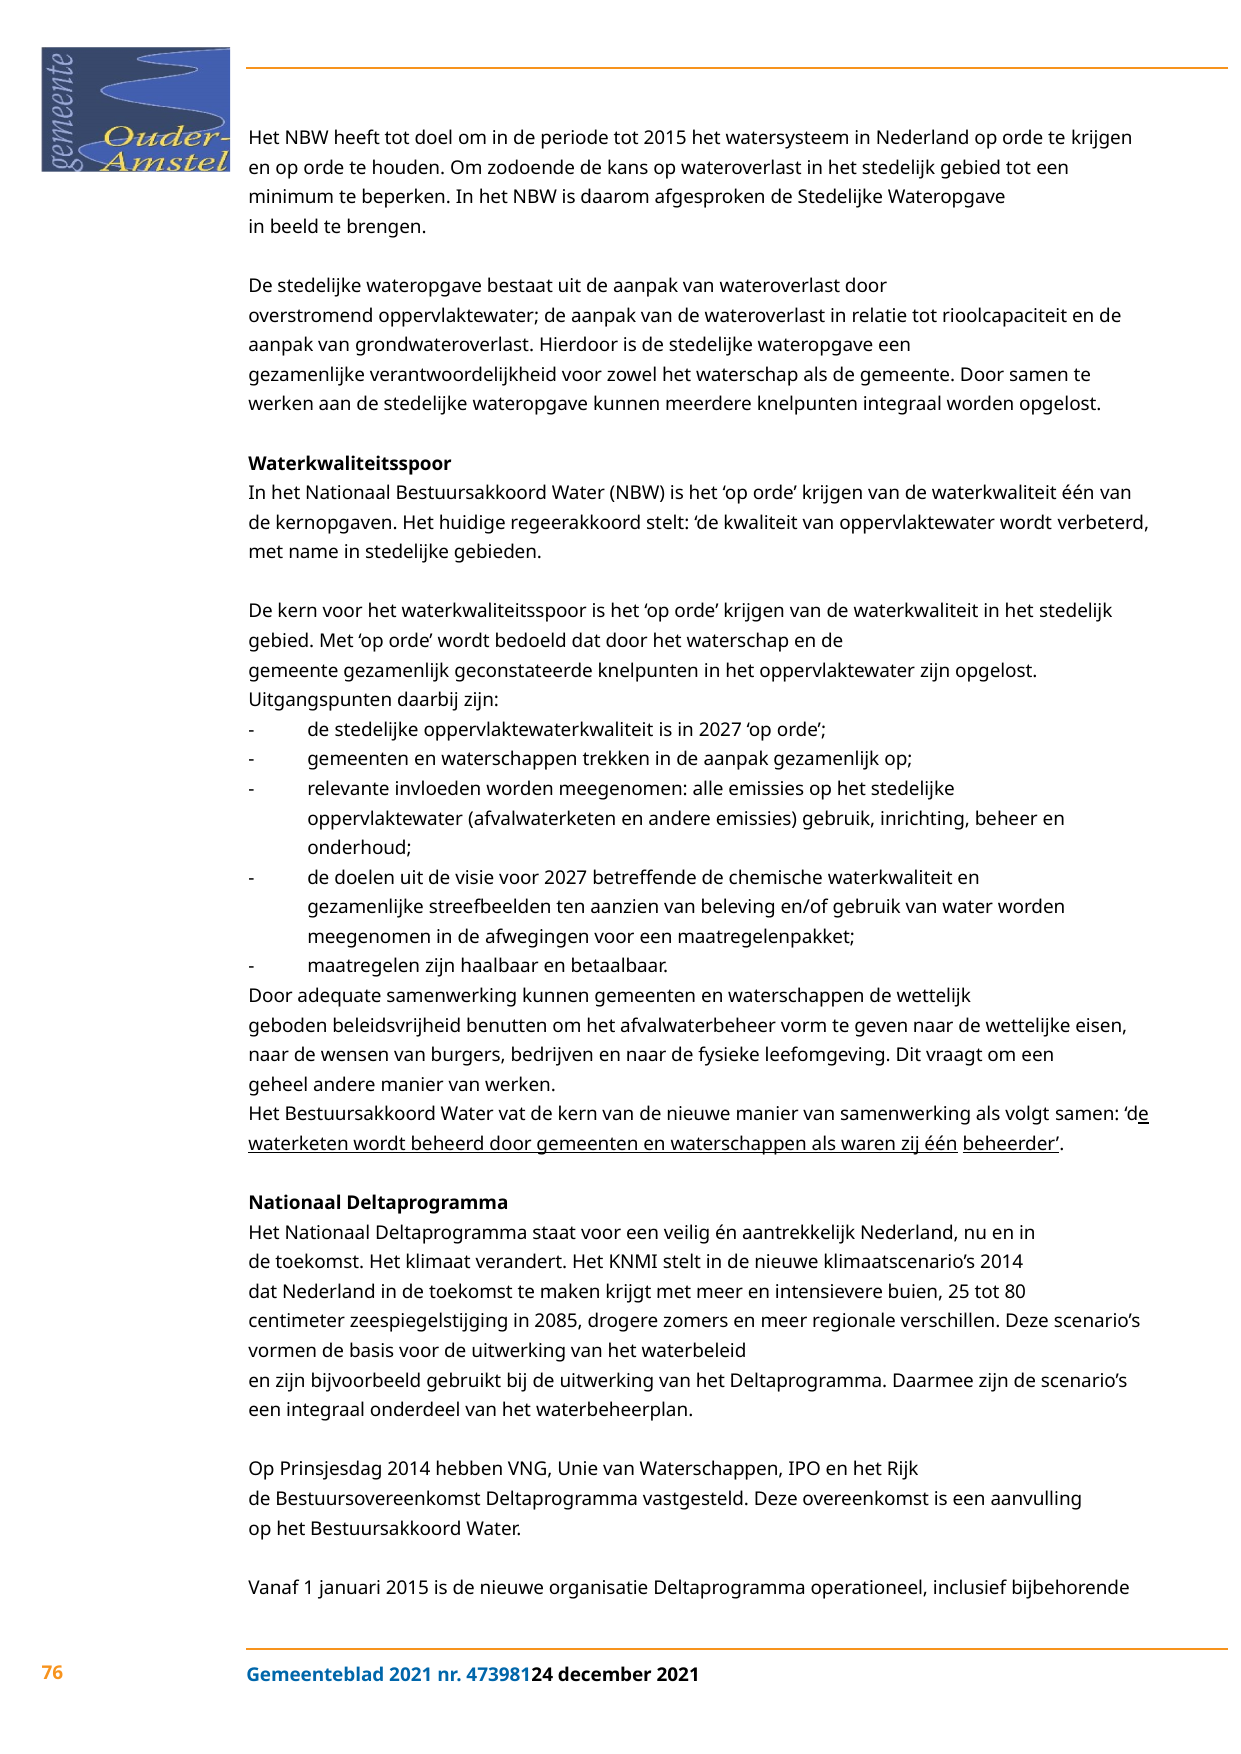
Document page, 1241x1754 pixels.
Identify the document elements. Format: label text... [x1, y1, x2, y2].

text Het Bestuursakkoord Water vat de kern van de nieuwe manier van samenwerking als volgt samen: ‘de waterketen wordt beheerd door gemeenten en waterschappen als waren zij één beheerder’. [248, 1101, 1152, 1156]
text Het Nationaal Deltaprogramma staat voor een veilig én aantrekkelijk Nederland, nu en in de toekomst. Het klimaat verandert. Het KNMI stelt in de nieuwe klimaatscenario’s 2014 dat Nederland in de toekomst te maken krijgt met meer en intensievere buien, 25 tot 80 centimeter zeespiegelstijging in 2085, drogere zomers en meer regionale verschillen. Deze scenario’s vormen de basis voor de uitwerking van het waterbeleid en zijn bijvoorbeeld gebruikt bij de uitwerking van het Deltaprogramma. Daarmee zijn de scenario’s een integraal onderdeel van het waterbeheerplan. [248, 1219, 1152, 1422]
text Waterkwaliteitsspoor [248, 450, 1152, 476]
text Vanaf 1 januari 2015 is de nieuwe organisatie Deltaprogramma operationeel, inclusief bijbehorende [248, 1574, 1152, 1600]
list gemeenten en waterschappen trekken in de aanpak gezamenlijk op; [248, 746, 1152, 771]
list relevante invloeden worden meegenomen: alle emissies op het stedelijke oppervlaktewater (afvalwaterketen en andere emissies) gebruik, inrichting, beheer en onderhoud; [248, 775, 1152, 860]
text Door adequate samenwerking kunnen gemeenten en waterschappen de wettelijk geboden beleidsvrijheid benutten om het afvalwaterbeheer vorm te geven naar de wettelijke eisen, naar de wensen van burgers, bedrijven en naar de fysieke leefomgeving. Dit vraagt om een geheel andere manier van werken. [248, 982, 1152, 1097]
text Op Prinsjesdag 2014 hebben VNG, Unie van Waterschappen, IPO en het Rijk de Bestuursovereenkomst Deltaprogramma vastgesteld. Deze overeenkomst is een aanvulling op het Bestuursakkoord Water. [248, 1456, 1152, 1541]
text Nationaal Deltaprogramma [248, 1189, 1152, 1215]
picture [41, 47, 231, 172]
list de doelen uit de visie voor 2027 betreffende de chemische waterkwaliteit en gezamenlijke streefbeelden ten aanzien van beleving en/of gebruik van water worden meegenomen in de afwegingen voor een maatregelenpakket; [248, 864, 1152, 949]
list maatregelen zijn haalbaar en betaalbaar. [248, 953, 1152, 978]
list de stedelijke oppervlaktewaterkwaliteit is in 2027 ‘op orde’; [248, 716, 1152, 742]
text De kern voor het waterkwaliteitsspoor is het ‘op orde’ krijgen van de waterkwaliteit in het stedelijk gebied. Met ‘op orde’ wordt bedoeld dat door het waterschap en de gemeente gezamenlijk geconstateerde knelpunten in het oppervlaktewater zijn opgelost. [248, 598, 1152, 683]
text Uitgangspunten daarbij zijn: [248, 686, 1152, 712]
text Het NBW heeft tot doel om in de periode tot 2015 het watersysteem in Nederland op orde te krijgen en op orde te houden. Om zodoende de kans op wateroverlast in het stedelijk gebied tot een minimum te beperken. In het NBW is daarom afgesproken de Stedelijke Wateropgave in beeld te brengen. [248, 124, 1152, 239]
text De stedelijke wateropgave bestaat uit de aanpak van wateroverlast door overstromend oppervlaktewater; de aanpak van de wateroverlast in relatie tot rioolcapaciteit en de aanpak van grondwateroverlast. Hierdoor is de stedelijke wateropgave een gezamenlijke verantwoordelijkheid voor zowel het waterschap als de gemeente. Door samen te werken aan de stedelijke wateropgave kunnen meerdere knelpunten integraal worden opgelost. [248, 272, 1152, 416]
text In het Nationaal Bestuursakkoord Water (NBW) is het ‘op orde’ krijgen van de waterkwaliteit één van de kernopgaven. Het huidige regeerakkoord stelt: ‘de kwaliteit van oppervlaktewater wordt verbeterd, met name in stedelijke gebieden. [248, 479, 1152, 564]
